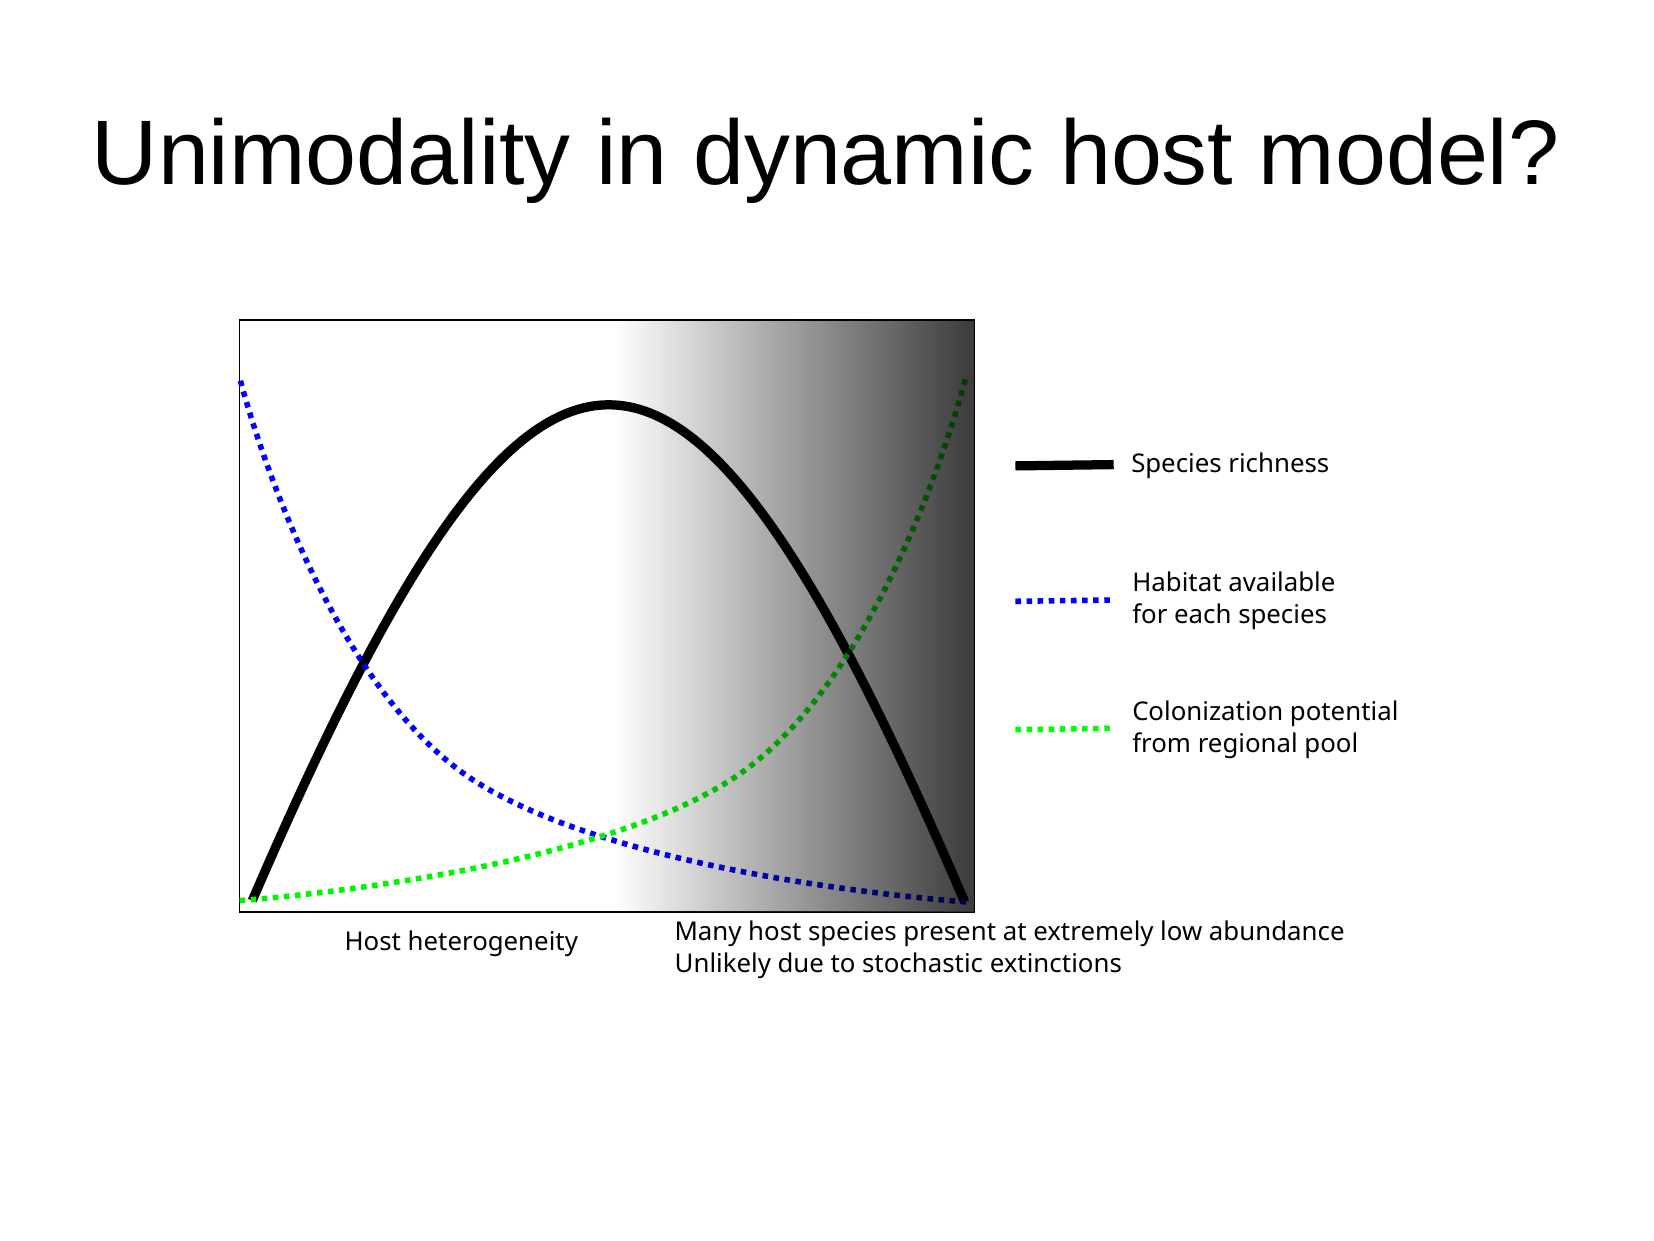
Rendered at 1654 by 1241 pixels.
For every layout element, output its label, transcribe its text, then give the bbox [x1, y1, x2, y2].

title Unimodality in dynamic host model? [82, 49, 1571, 257]
picture [209, 290, 1445, 1010]
